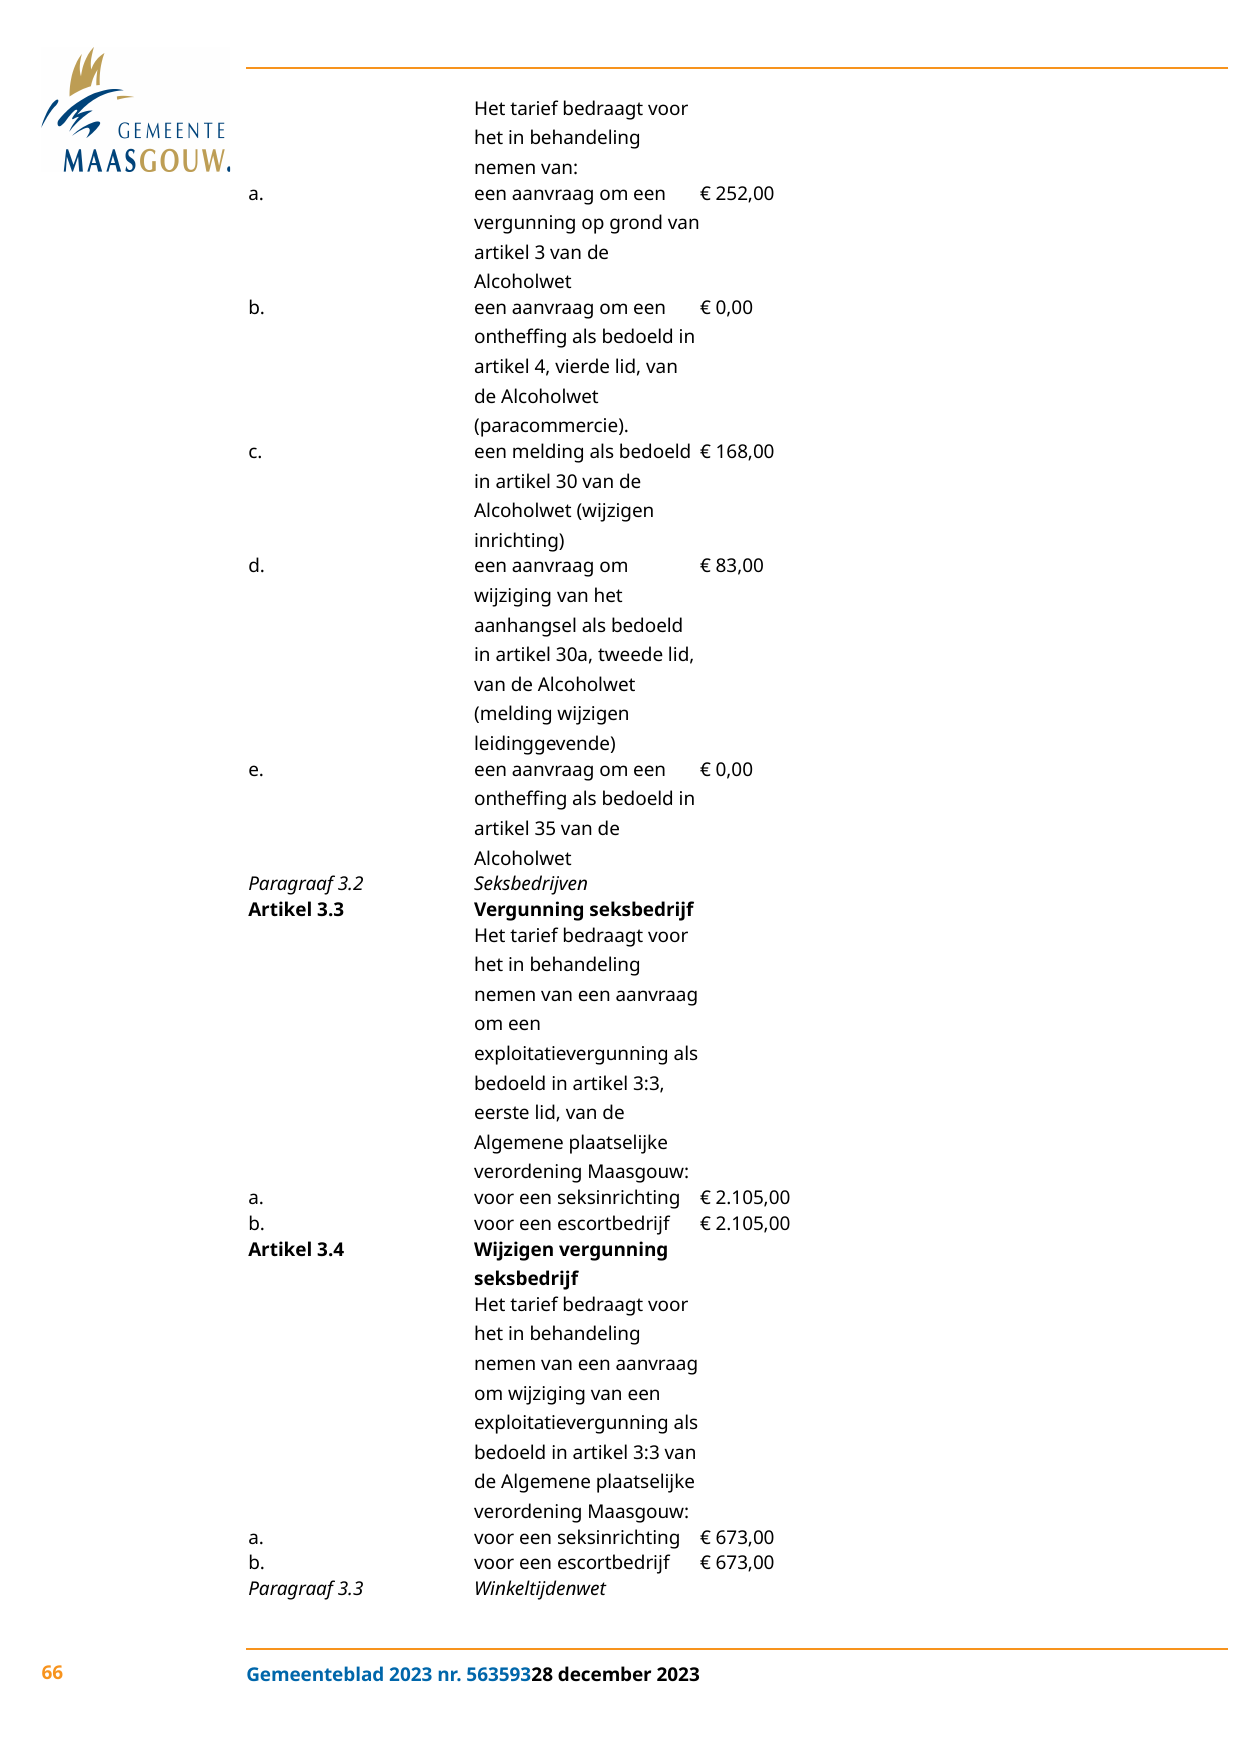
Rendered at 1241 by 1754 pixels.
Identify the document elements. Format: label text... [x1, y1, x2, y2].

table_cell voor een escortbedrijf [474, 1550, 700, 1575]
table_cell Seksbedrijven [474, 870, 700, 896]
table_cell € 673,00 [700, 1524, 926, 1549]
table_cell [248, 922, 474, 1184]
table_cell Paragraaf 3.2 [248, 870, 474, 896]
table_cell d. [248, 553, 474, 756]
table_cell [248, 95, 474, 180]
table_cell Het tarief bedraagt voor het in behandeling nemen van een aanvraag om wijziging van een exploitatievergunning als bedoeld in artikel 3:3 van de Algemene plaatselijke verordening Maasgouw: [474, 1291, 700, 1524]
table_cell [700, 870, 926, 896]
table_cell Paragraaf 3.3 [248, 1575, 474, 1601]
table_cell Artikel 3.4 [248, 1236, 474, 1291]
table_cell een aanvraag om wijziging van het aanhangsel als bedoeld in artikel 30a, tweede lid, van de Alcoholwet (melding wijzigen leidinggevende) [474, 553, 700, 756]
table_cell c. [248, 438, 474, 553]
table_cell Artikel 3.3 [248, 896, 474, 922]
table_cell a. [248, 1184, 474, 1210]
table_cell een aanvraag om een vergunning op grond van artikel 3 van de Alcoholwet [474, 180, 700, 294]
table_cell € 2.105,00 [700, 1210, 926, 1236]
table_cell € 673,00 [700, 1550, 926, 1575]
table_cell b. [248, 294, 474, 438]
table_cell a. [248, 180, 474, 294]
table_cell voor een seksinrichting [474, 1184, 700, 1210]
table_cell [248, 1291, 474, 1524]
table_cell Winkeltijdenwet [474, 1575, 700, 1601]
table_cell [700, 1575, 926, 1601]
table_cell Het tarief bedraagt voor het in behandeling nemen van een aanvraag om een exploitatievergunning als bedoeld in artikel 3:3, eerste lid, van de Algemene plaatselijke verordening Maasgouw: [474, 922, 700, 1184]
table_cell Vergunning seksbedrijf [474, 896, 700, 922]
table_cell € 0,00 [700, 756, 926, 870]
table_cell b. [248, 1550, 474, 1575]
table_cell € 168,00 [700, 438, 926, 553]
table_cell [700, 896, 926, 922]
table_cell [700, 922, 926, 1184]
table_cell voor een escortbedrijf [474, 1210, 700, 1236]
picture [41, 47, 231, 172]
table_cell een aanvraag om een ontheffing als bedoeld in artikel 4, vierde lid, van de Alcoholwet (paracommercie). [474, 294, 700, 438]
table_cell een melding als bedoeld in artikel 30 van de Alcoholwet (wijzigen inrichting) [474, 438, 700, 553]
table_cell [700, 95, 926, 180]
table_cell een aanvraag om een ontheffing als bedoeld in artikel 35 van de Alcoholwet [474, 756, 700, 870]
table_cell b. [248, 1210, 474, 1236]
table_cell Het tarief bedraagt voor het in behandeling nemen van: [474, 95, 700, 180]
table_cell [700, 1236, 926, 1291]
table_cell [700, 1291, 926, 1524]
table_cell voor een seksinrichting [474, 1524, 700, 1549]
table_cell e. [248, 756, 474, 870]
table_cell € 0,00 [700, 294, 926, 438]
table_cell € 252,00 [700, 180, 926, 294]
table_cell Wijzigen vergunning seksbedrijf [474, 1236, 700, 1291]
table_cell € 2.105,00 [700, 1184, 926, 1210]
table_cell € 83,00 [700, 553, 926, 756]
table_cell a. [248, 1524, 474, 1549]
